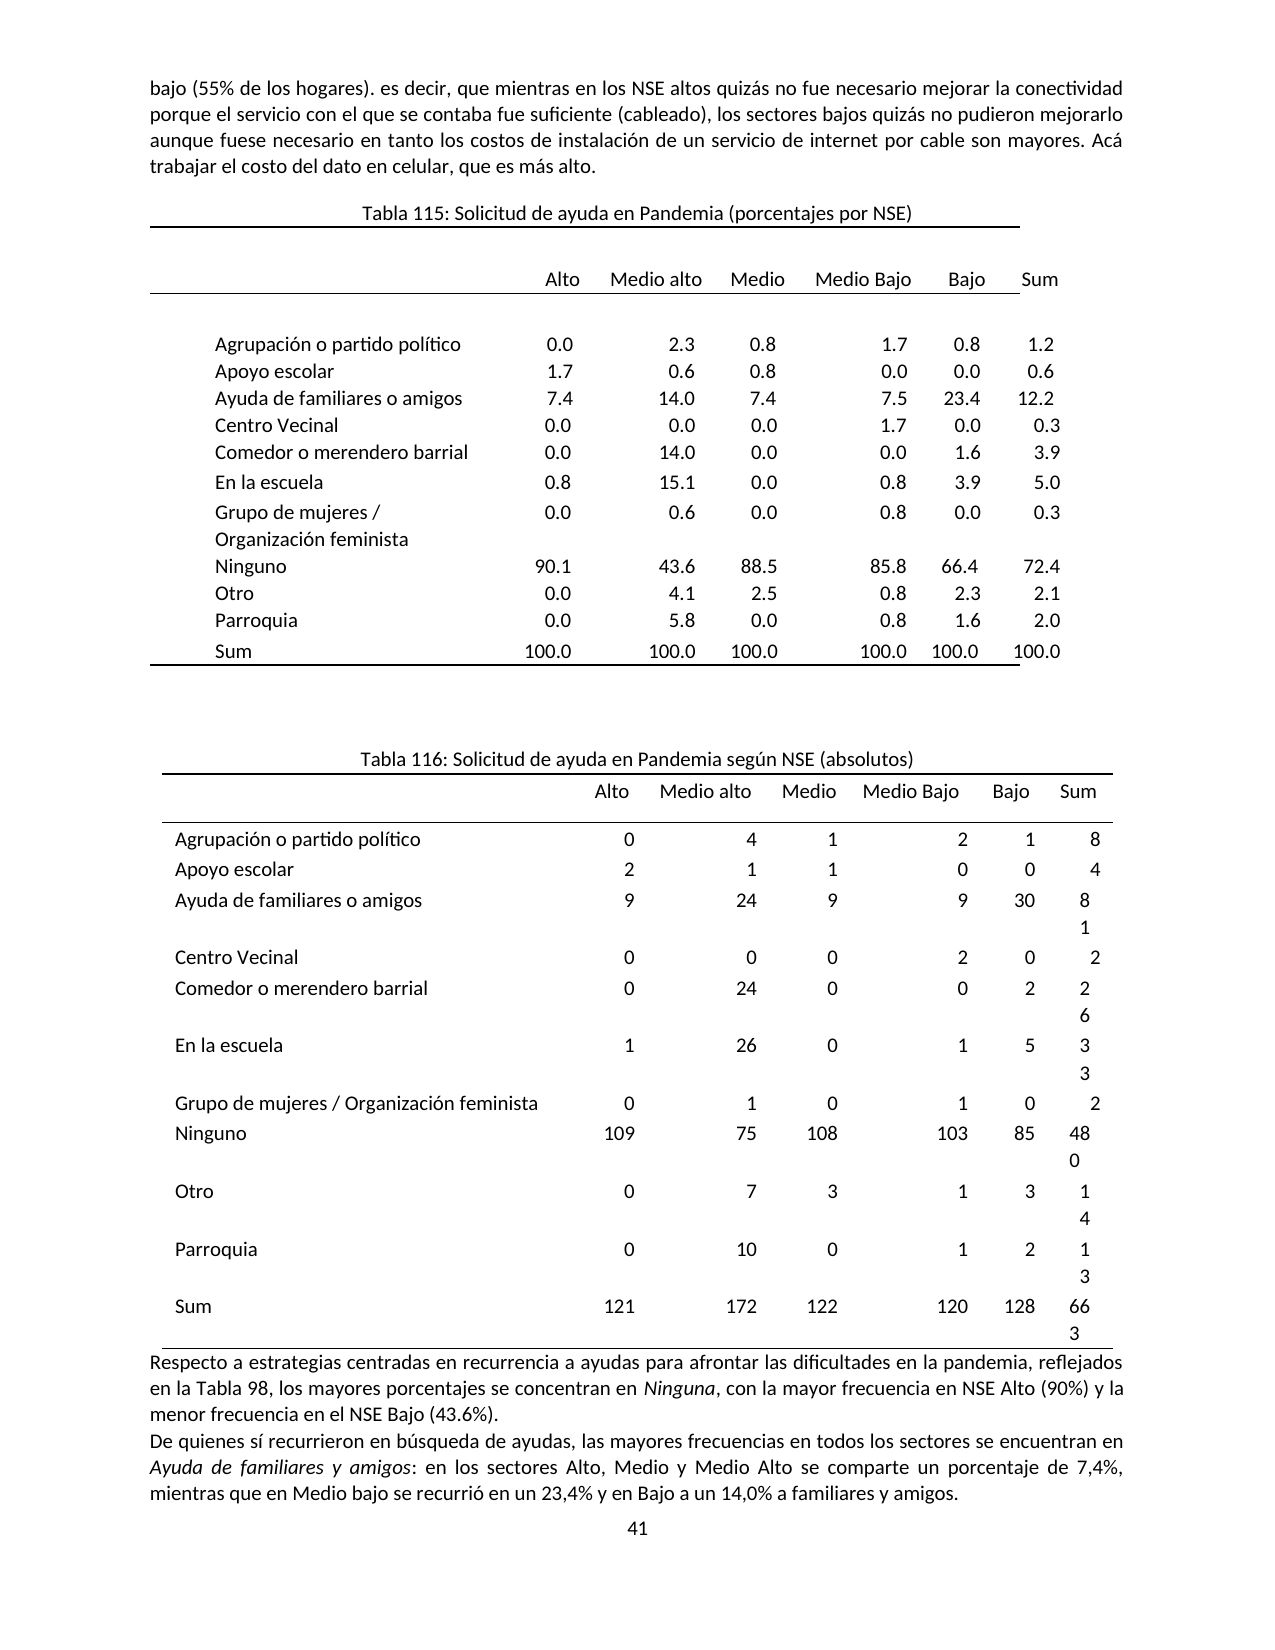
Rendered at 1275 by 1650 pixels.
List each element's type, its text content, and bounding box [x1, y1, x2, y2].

table_cell 0.0 [524, 608, 648, 638]
table_cell 9 [595, 884, 659, 941]
table_cell 75 [659, 1117, 782, 1175]
text Respecto a estrategias centradas en recurrencia a ayudas para afrontar las dificultades en la pandemia, reflejados en la Tabla 98, los mayores porcentajes se concentran en Ninguna, con la mayor frecuencia en NSE Alto (90%) y la menor frecuencia en el NSE Bajo (43.6%). [149, 1349, 1125, 1427]
table_cell 0.0 [648, 412, 730, 439]
table_cell 66.4 [931, 554, 985, 581]
table_cell 5.8 [648, 608, 730, 638]
table_cell 2 [1060, 941, 1113, 972]
table_cell 1 [993, 823, 1060, 853]
table_cell 0.6 [1014, 358, 1054, 385]
table_header 0.8 [719, 331, 801, 358]
table_cell 103 [863, 1117, 992, 1175]
table_cell 663 [1060, 1290, 1113, 1348]
table_cell 0 [595, 941, 659, 972]
text Tabla 115: Solicitud de ayuda en Pandemia (porcentajes por NSE) [150, 200, 1125, 225]
table_cell 100.0 [648, 638, 730, 664]
table_cell 480 [1060, 1117, 1113, 1175]
table_cell 0 [782, 941, 862, 972]
table_cell 120 [863, 1290, 992, 1348]
table_cell 2 [1060, 1087, 1113, 1117]
table_cell 1.6 [931, 439, 985, 469]
table_header Alto [595, 775, 659, 822]
table_header 0.0 [533, 331, 598, 358]
table_cell Ayuda de familiares o amigos [215, 385, 533, 412]
table_cell 15.1 [648, 469, 730, 499]
table_cell 9 [863, 884, 992, 941]
table_cell 0 [993, 941, 1060, 972]
table_cell 3.9 [985, 439, 1060, 469]
table_cell 0.0 [859, 439, 931, 469]
table_cell 33 [1060, 1029, 1113, 1087]
table_cell 0.0 [524, 499, 648, 553]
table_cell 1 [782, 853, 862, 883]
table_cell 2 [993, 972, 1060, 1029]
table_cell Centro Vecinal [162, 941, 594, 972]
table_cell 2.3 [931, 581, 985, 608]
table_cell Ayuda de familiares o amigos [162, 884, 594, 941]
table_cell En la escuela [162, 1029, 594, 1087]
table_cell En la escuela [215, 469, 524, 499]
table_cell 26 [659, 1029, 782, 1087]
table_cell Comedor o merendero barrial [215, 439, 524, 469]
table_cell 0 [993, 1087, 1060, 1117]
table_cell 0 [659, 941, 782, 972]
table_cell 24 [659, 972, 782, 1029]
table_cell 12.2 [1014, 385, 1054, 412]
table_cell 3 [993, 1175, 1060, 1232]
text Tabla 116: Solicitud de ayuda en Pandemia según NSE (absolutos) [150, 746, 1125, 771]
text De quienes sí recurrieron en búsqueda de ayudas, las mayores frecuencias en todos los sectores se encuentran en Ayuda de familiares y amigos: en los sectores Alto, Medio y Medio Alto se comparte un porcentaje de 7,4%, mientras que en Medio bajo se recurrió en un 23,4% y en Bajo a un 14,0% a familiares y amigos. [149, 1428, 1125, 1506]
table_cell 0.0 [730, 412, 859, 439]
table_cell 100.0 [524, 638, 648, 664]
table_cell Centro Vecinal [215, 412, 524, 439]
table_cell 0.8 [859, 581, 931, 608]
table_cell Sum [162, 1290, 594, 1348]
table_cell 1.7 [533, 358, 598, 385]
table_cell 88.5 [730, 554, 859, 581]
table_cell [1055, 385, 1060, 412]
table_cell 7 [659, 1175, 782, 1232]
table_cell 1 [659, 1087, 782, 1117]
table_cell 14 [1060, 1175, 1113, 1232]
table_cell 0 [595, 823, 659, 853]
table_cell 2 [595, 853, 659, 883]
table_cell Otro [215, 581, 524, 608]
table_header Medio Bajo [863, 775, 992, 822]
table_cell 0.8 [524, 469, 648, 499]
table_header [162, 775, 594, 822]
table_cell Otro [162, 1175, 594, 1232]
table_cell Grupo de mujeres / Organización feminista [162, 1087, 594, 1117]
table_cell 1 [863, 1029, 992, 1087]
table_cell 0.0 [524, 581, 648, 608]
table_cell 1.7 [859, 412, 931, 439]
table_cell 0.8 [859, 469, 931, 499]
table_cell 2.5 [730, 581, 859, 608]
table_cell 0.0 [938, 358, 1013, 385]
table_cell 0 [782, 1087, 862, 1117]
table_cell 0.0 [730, 439, 859, 469]
table_cell 0 [863, 853, 992, 883]
table_cell 7.4 [533, 385, 598, 412]
table_cell 121 [595, 1290, 659, 1348]
table_cell 100.0 [859, 638, 931, 664]
table_cell 72.4 [985, 554, 1060, 581]
table_cell 2 [863, 941, 992, 972]
table_cell 108 [782, 1117, 862, 1175]
table_cell 100.0 [730, 638, 859, 664]
table_cell 0.0 [801, 358, 938, 385]
table_cell 1 [863, 1175, 992, 1232]
table_header 2.3 [598, 331, 719, 358]
table_cell 172 [659, 1290, 782, 1348]
table_cell 0 [782, 1029, 862, 1087]
table_cell 1 [863, 1233, 992, 1290]
table_header 1.2 [1014, 331, 1054, 358]
table_header 1.7 [801, 331, 938, 358]
table_cell 3.9 [931, 469, 985, 499]
table_cell Parroquia [215, 608, 524, 638]
text bajo (55% de los hogares). es decir, que mientras en los NSE altos quizás no fue necesario mejorar la conectividad porque el servicio con el que se contaba fue suficiente (cableado), los sectores bajos quizás no pudieron mejorarlo aunque fuese necesario en tanto los costos de instalación de un servicio de internet por cable son mayores. Acá trabajar el costo del dato en celular, que es más alto. [149, 75, 1125, 179]
table_cell 0 [595, 972, 659, 1029]
table_cell 100.0 [985, 638, 1060, 665]
table_cell 81 [1060, 884, 1113, 941]
table_cell Ninguno [162, 1117, 594, 1175]
table_cell 9 [782, 884, 862, 941]
table_cell 0.6 [598, 358, 719, 385]
table_cell 4 [659, 823, 782, 853]
table_cell 1 [782, 823, 862, 853]
table_cell 2.0 [985, 608, 1060, 638]
table_cell 7.5 [801, 385, 938, 412]
table_cell 5 [993, 1029, 1060, 1087]
table_cell 23.4 [938, 385, 1013, 412]
table_cell 90.1 [524, 554, 648, 581]
table_cell 2 [993, 1233, 1060, 1290]
table_cell 0.0 [730, 499, 859, 553]
table_cell 5.0 [985, 469, 1060, 499]
table_cell 0.0 [931, 412, 985, 439]
table_cell 122 [782, 1290, 862, 1348]
table_cell 0.3 [985, 499, 1060, 553]
table_cell Comedor o merendero barrial [162, 972, 594, 1029]
table_cell 0 [993, 853, 1060, 883]
table_cell 24 [659, 884, 782, 941]
table_cell 7.4 [719, 385, 801, 412]
table_cell Apoyo escolar [162, 853, 594, 883]
table_cell 1 [659, 853, 782, 883]
table_cell 0 [863, 972, 992, 1029]
table_cell 14.0 [648, 439, 730, 469]
table_cell 0.0 [931, 499, 985, 553]
table_cell Parroquia [162, 1233, 594, 1290]
table_cell 0.0 [730, 608, 859, 638]
table_cell 10 [659, 1233, 782, 1290]
table_cell 14.0 [598, 385, 719, 412]
table_cell 0.0 [524, 412, 648, 439]
table_cell 3 [782, 1175, 862, 1232]
table_cell 4 [1060, 853, 1113, 883]
table_cell 0.8 [859, 608, 931, 638]
table_cell Grupo de mujeres / Organización feminista [215, 499, 524, 553]
table_cell Sum [215, 638, 524, 664]
table_cell 0 [595, 1175, 659, 1232]
table_cell 1.6 [931, 608, 985, 638]
table_cell Ninguno [215, 554, 524, 581]
table_header [1055, 331, 1060, 358]
table_cell 4.1 [648, 581, 730, 608]
table_cell 0.0 [524, 439, 648, 469]
table_cell 109 [595, 1117, 659, 1175]
table_header Bajo [993, 775, 1060, 822]
table_cell 2 [863, 823, 992, 853]
table_header Agrupación o partido político [215, 331, 533, 358]
table_cell 100.0 [931, 638, 985, 664]
table_header 0.8 [938, 331, 1013, 358]
table_cell [1055, 358, 1060, 385]
table_cell 85.8 [859, 554, 931, 581]
table_cell 8 [1060, 823, 1113, 853]
table_cell 13 [1060, 1233, 1113, 1290]
table_cell Agrupación o partido político [162, 823, 594, 853]
table_header Sum [1060, 775, 1113, 822]
table_cell 85 [993, 1117, 1060, 1175]
table_cell 0 [595, 1087, 659, 1117]
table_cell 0.3 [985, 412, 1060, 439]
table_cell 0.0 [730, 469, 859, 499]
table_cell 0.6 [648, 499, 730, 553]
table_cell 1 [863, 1087, 992, 1117]
table_cell 128 [993, 1290, 1060, 1348]
table_header Medio [782, 775, 862, 822]
table_cell 0 [595, 1233, 659, 1290]
table_cell 2.1 [985, 581, 1060, 608]
table_header Medio alto [659, 775, 782, 822]
table_cell 26 [1060, 972, 1113, 1029]
table_cell Apoyo escolar [215, 358, 533, 385]
table_cell 0 [782, 1233, 862, 1290]
table_cell 0.8 [719, 358, 801, 385]
table_cell 43.6 [648, 554, 730, 581]
table_cell 0 [782, 972, 862, 1029]
table_cell 1 [595, 1029, 659, 1087]
text Alto Medio alto Medio Medio Bajo Bajo Sum [150, 264, 1125, 292]
table_cell 0.8 [859, 499, 931, 553]
table_cell 30 [993, 884, 1060, 941]
